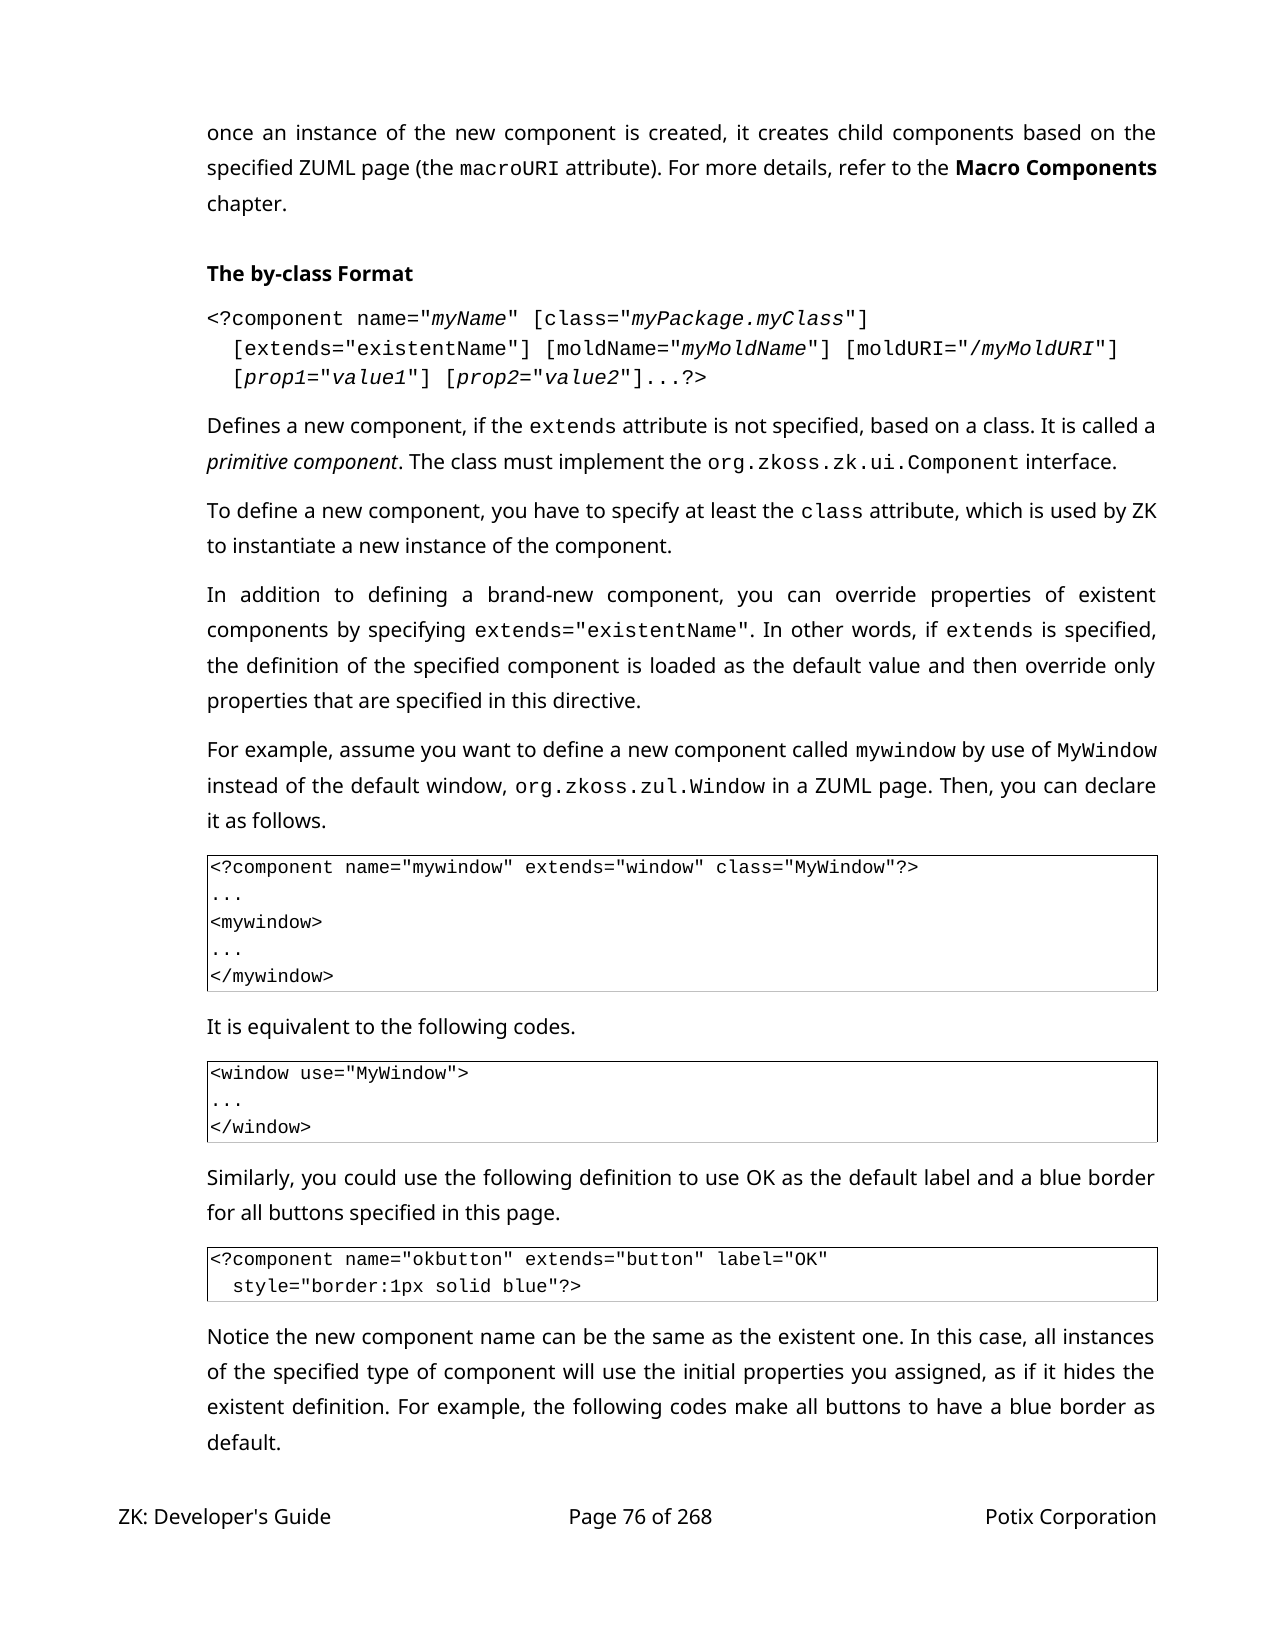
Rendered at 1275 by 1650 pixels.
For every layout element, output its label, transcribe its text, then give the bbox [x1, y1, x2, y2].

text <window use="MyWindow"> [208, 1062, 1157, 1085]
text <?component name="mywindow" extends="window" class="MyWindow"?> [208, 856, 1157, 879]
text once an instance of the new component is created, it creates child components based on the specified ZUML page (the macroURI attribute). For more details, refer to the Macro Components chapter. [207, 118, 1157, 217]
text It is equivalent to the following codes. [207, 1012, 1157, 1040]
text style="border:1px solid blue"?> [208, 1274, 1157, 1301]
text ... [208, 882, 1157, 907]
subtitle The by-class Format [207, 259, 1157, 288]
text Defines a new component, if the extends attribute is not specified, based on a class. It is called a primitive component. The class must implement the org.zkoss.zk.ui.Component interface. [207, 411, 1157, 475]
text To define a new component, you have to specify at least the class attribute, which is used by ZK to instantiate a new instance of the component. [207, 496, 1157, 560]
text Notice the new component name can be the same as the existent one. In this case, all instances of the specified type of component will use the initial properties you assigned, as if it hides the existent definition. For example, the following codes make all buttons to have a blue border as default. [207, 1322, 1157, 1456]
text <?component name="myName" [class="myPackage.myClass"] [extends="existentName"] [moldName="myMoldName"] [moldURI="/myMoldURI"] [prop1="value1"] [prop2="value2"]...?> [207, 308, 1157, 391]
text <?component name="okbutton" extends="button" label="OK" [208, 1248, 1157, 1271]
text Similarly, you could use the following definition to use OK as the default label and a blue border for all buttons specified in this page. [207, 1163, 1157, 1226]
text <mywindow> [208, 909, 1157, 934]
text </window> [208, 1115, 1157, 1142]
text In addition to defining a brand-new component, you can override properties of existent components by specifying extends="existentName". In other words, if extends is specified, the definition of the specified component is loaded as the default value and then override only properties that are specified in this directive. [207, 580, 1157, 714]
text </mywindow> [208, 964, 1157, 991]
text ... [208, 1088, 1157, 1112]
text For example, assume you want to define a new component called mywindow by use of MyWindow instead of the default window, org.zkoss.zul.Window in a ZUML page. Then, you can declare it as follows. [207, 735, 1157, 834]
text ... [208, 937, 1157, 961]
